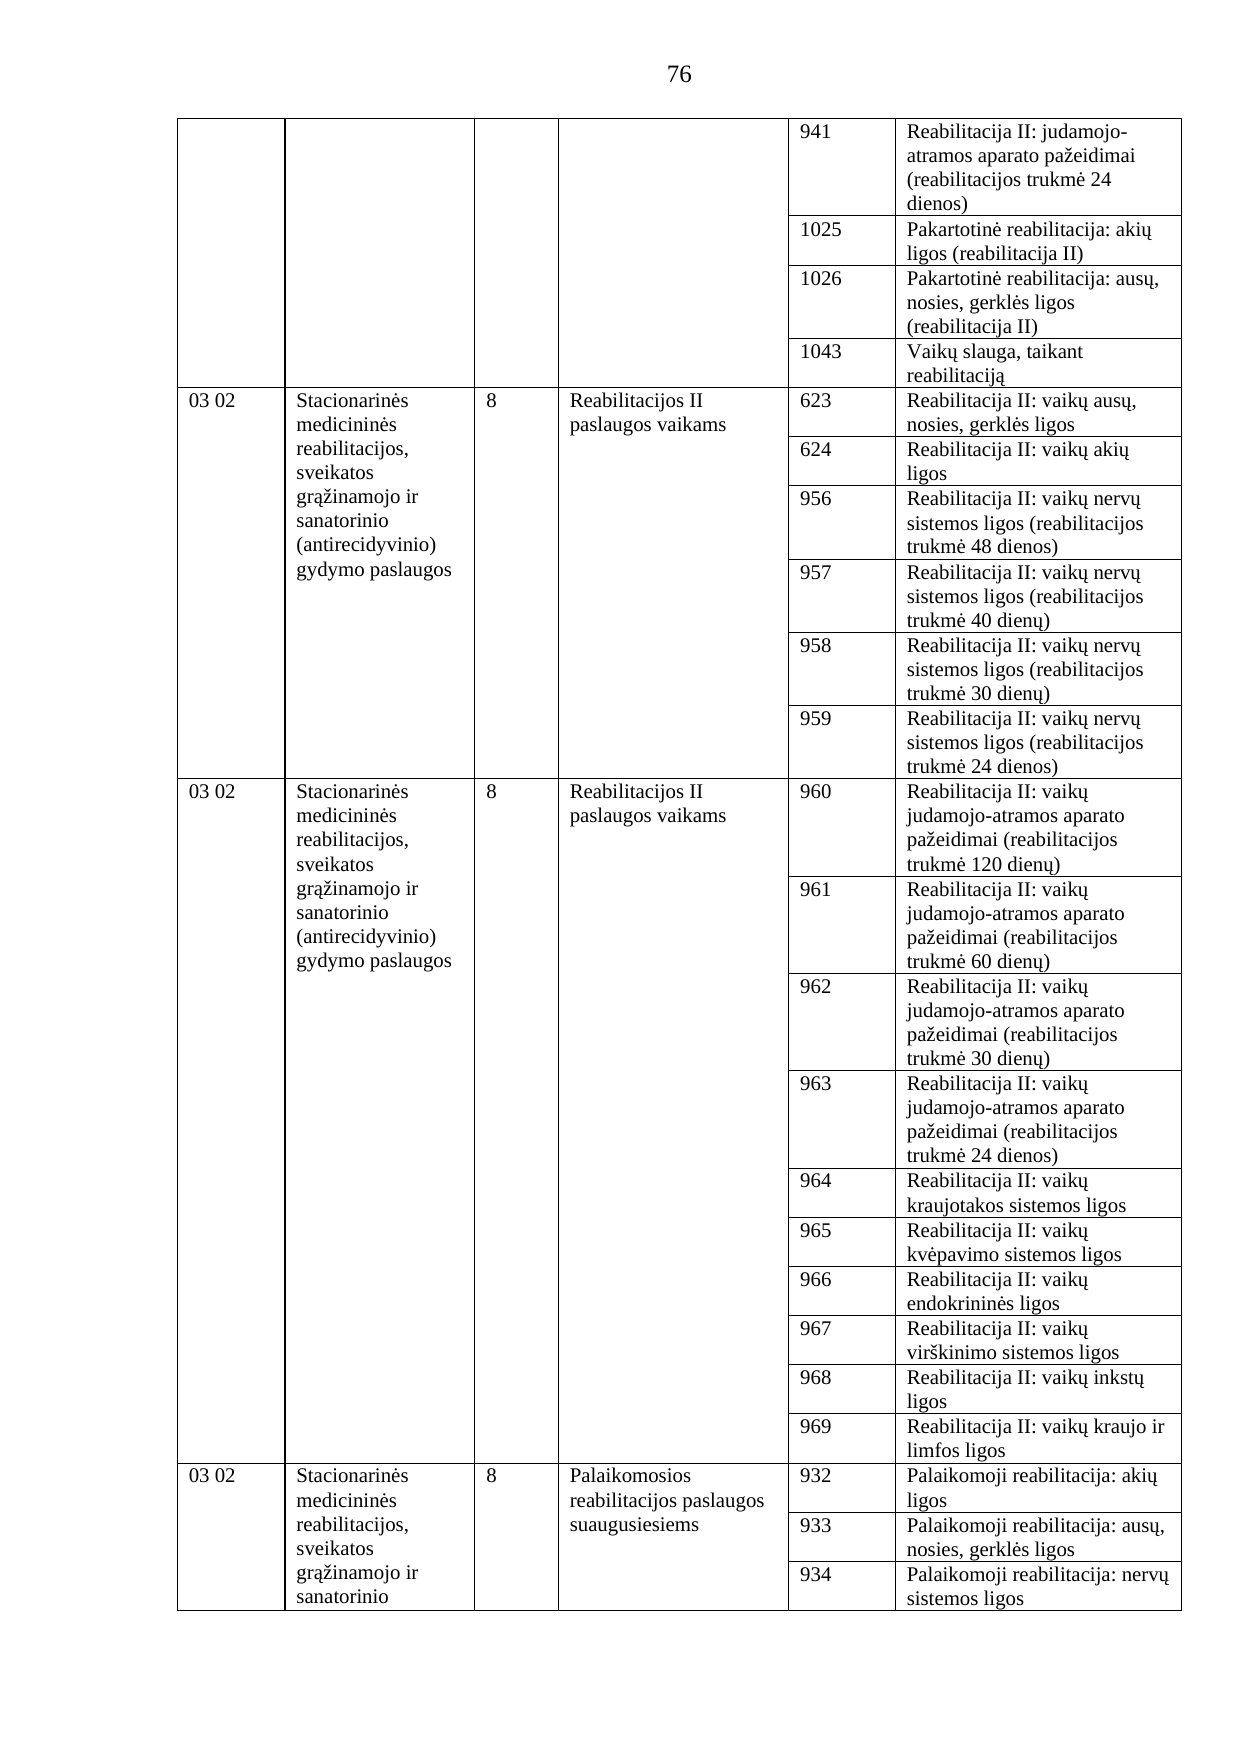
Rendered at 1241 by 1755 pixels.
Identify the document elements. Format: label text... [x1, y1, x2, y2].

table_cell 969 [789, 1414, 895, 1462]
table_cell Reabilitacija II: vaikų judamojo-atramos aparato pažeidimai (reabilitacijos trukmė 30 dienų) [896, 974, 1181, 1070]
table_cell Reabilitacija II: vaikų kraujotakos sistemos ligos [896, 1169, 1181, 1217]
table_cell Reabilitacija II: vaikų endokrininės ligos [896, 1267, 1181, 1315]
table_cell Palaikomosios reabilitacijos paslaugos suaugusiesiems [559, 1464, 788, 1610]
table_cell Reabilitacijos II paslaugos vaikams [559, 388, 788, 778]
table_cell Reabilitacija II: judamojo-atramos aparato pažeidimai (reabilitacijos trukmė 24 dienos) [896, 119, 1181, 215]
table_cell Reabilitacija II: vaikų nervų sistemos ligos (reabilitacijos trukmė 30 dienų) [896, 633, 1181, 705]
table_cell 960 [789, 779, 895, 876]
table_cell Pakartotinė reabilitacija: ausų, nosies, gerklės ligos (reabilitacija II) [896, 266, 1181, 338]
table_cell 966 [789, 1267, 895, 1315]
table_cell 941 [789, 119, 895, 215]
table_cell 967 [789, 1316, 895, 1364]
table_cell 965 [789, 1218, 895, 1266]
table_cell 961 [789, 877, 895, 973]
table_cell Reabilitacija II: vaikų virškinimo sistemos ligos [896, 1316, 1181, 1364]
table_cell Stacionarinės medicininės reabilitacijos, sveikatos grąžinamojo ir sanatorinio (antirecidyvinio) gydymo paslaugos [286, 388, 474, 778]
table_cell 624 [789, 437, 895, 485]
table_cell 956 [789, 486, 895, 558]
table_cell 03 02 [178, 388, 284, 778]
table_cell Stacionarinės medicininės reabilitacijos, sveikatos grąžinamojo ir sanatorinio (antirecidyvinio) gydymo paslaugos [286, 779, 474, 1462]
table_cell Palaikomoji reabilitacija: nervų sistemos ligos [896, 1562, 1181, 1610]
table_cell Reabilitacija II: vaikų judamojo-atramos aparato pažeidimai (reabilitacijos trukmė 24 dienos) [896, 1071, 1181, 1167]
table_cell 957 [789, 560, 895, 632]
table_cell 8 [475, 779, 558, 1462]
table_cell 959 [789, 706, 895, 778]
table_cell Reabilitacija II: vaikų kvėpavimo sistemos ligos [896, 1218, 1181, 1266]
table_cell Reabilitacija II: vaikų inkstų ligos [896, 1365, 1181, 1413]
table_cell Reabilitacija II: vaikų nervų sistemos ligos (reabilitacijos trukmė 40 dienų) [896, 560, 1181, 632]
table_cell 8 [475, 388, 558, 778]
table_cell 8 [475, 1464, 558, 1610]
table_cell Reabilitacija II: vaikų kraujo ir limfos ligos [896, 1414, 1181, 1462]
table_cell 963 [789, 1071, 895, 1167]
table_cell Reabilitacija II: vaikų judamojo-atramos aparato pažeidimai (reabilitacijos trukmė 60 dienų) [896, 877, 1181, 973]
table_cell 1025 [789, 216, 895, 264]
table_cell 623 [789, 388, 895, 436]
table_cell [286, 119, 474, 387]
table_cell Reabilitacija II: vaikų judamojo-atramos aparato pažeidimai (reabilitacijos trukmė 120 dienų) [896, 779, 1181, 876]
table_cell 962 [789, 974, 895, 1070]
table_cell Reabilitacija II: vaikų akių ligos [896, 437, 1181, 485]
table_cell 03 02 [178, 779, 284, 1462]
table_cell Palaikomoji reabilitacija: ausų, nosies, gerklės ligos [896, 1513, 1181, 1561]
table_cell 932 [789, 1464, 895, 1512]
table_cell Stacionarinės medicininės reabilitacijos, sveikatos grąžinamojo ir sanatorinio [286, 1464, 474, 1610]
table_cell 933 [789, 1513, 895, 1561]
table_cell 1043 [789, 339, 895, 387]
table_cell [475, 119, 558, 387]
table_cell 964 [789, 1169, 895, 1217]
table_cell Reabilitacijos II paslaugos vaikams [559, 779, 788, 1462]
table_cell Pakartotinė reabilitacija: akių ligos (reabilitacija II) [896, 216, 1181, 264]
table_cell Palaikomoji reabilitacija: akių ligos [896, 1464, 1181, 1512]
table_cell [559, 119, 788, 387]
table_cell 958 [789, 633, 895, 705]
table_cell [178, 119, 284, 387]
table_cell Reabilitacija II: vaikų nervų sistemos ligos (reabilitacijos trukmė 24 dienos) [896, 706, 1181, 778]
table_cell 1026 [789, 266, 895, 338]
table_cell Reabilitacija II: vaikų nervų sistemos ligos (reabilitacijos trukmė 48 dienos) [896, 486, 1181, 558]
table_cell 968 [789, 1365, 895, 1413]
table_cell 03 02 [178, 1464, 284, 1610]
table_cell Vaikų slauga, taikant reabilitaciją [896, 339, 1181, 387]
table_cell 934 [789, 1562, 895, 1610]
table_cell Reabilitacija II: vaikų ausų, nosies, gerklės ligos [896, 388, 1181, 436]
